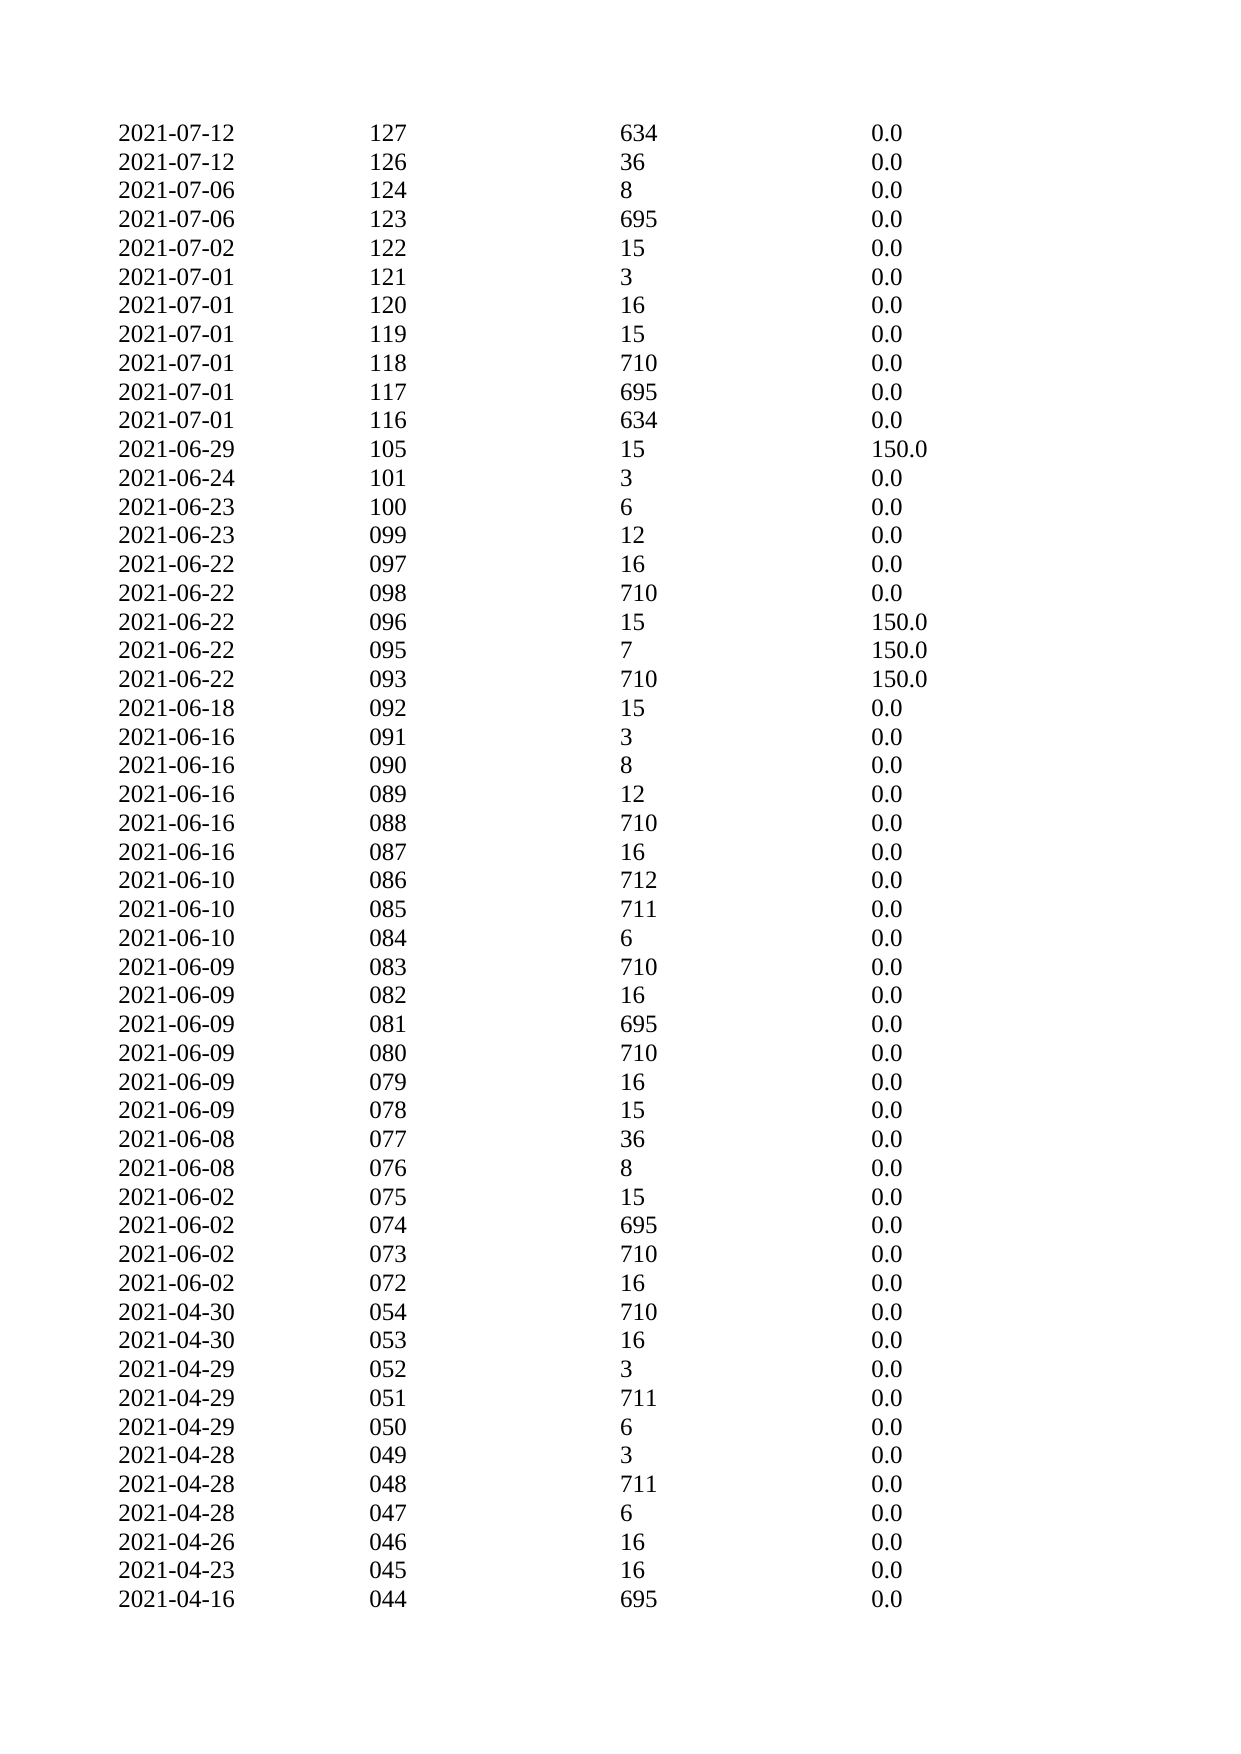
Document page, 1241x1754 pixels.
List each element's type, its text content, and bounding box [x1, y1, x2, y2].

table_cell 0.0 [871, 722, 1122, 751]
table_cell 8 [620, 751, 871, 779]
table_cell 0.0 [871, 1498, 1122, 1527]
table_cell 0.0 [871, 808, 1122, 837]
table_cell 16 [620, 1326, 871, 1354]
table_cell 0.0 [871, 1182, 1122, 1211]
table_cell 710 [620, 348, 871, 377]
table_cell 0.0 [871, 837, 1122, 866]
table_cell 2021-06-02 [118, 1239, 369, 1268]
table_cell 15 [620, 1096, 871, 1124]
table_cell 0.0 [871, 1354, 1122, 1383]
table_cell 2021-07-06 [118, 204, 369, 233]
table_cell 0.0 [871, 1124, 1122, 1153]
table_cell 075 [369, 1182, 620, 1211]
table_cell 084 [369, 923, 620, 952]
table_cell 2021-04-29 [118, 1383, 369, 1412]
table_cell 0.0 [871, 1009, 1122, 1038]
table_cell 2021-06-09 [118, 1096, 369, 1124]
table_cell 6 [620, 1498, 871, 1527]
table_cell 0.0 [871, 406, 1122, 434]
table_cell 2021-06-29 [118, 434, 369, 463]
table_cell 2021-06-08 [118, 1124, 369, 1153]
table_cell 2021-06-22 [118, 578, 369, 607]
table_cell 150.0 [871, 636, 1122, 664]
table_cell 2021-07-01 [118, 291, 369, 319]
table_cell 080 [369, 1038, 620, 1067]
table_cell 0.0 [871, 1211, 1122, 1239]
table_cell 2021-06-10 [118, 866, 369, 894]
table_cell 2021-04-28 [118, 1441, 369, 1469]
table_cell 0.0 [871, 319, 1122, 348]
table_cell 2021-04-30 [118, 1326, 369, 1354]
table_cell 2021-07-12 [118, 147, 369, 176]
table_cell 711 [620, 1383, 871, 1412]
table_cell 0.0 [871, 1441, 1122, 1469]
table_cell 16 [620, 1556, 871, 1584]
table_cell 0.0 [871, 463, 1122, 492]
table_cell 2021-06-18 [118, 693, 369, 722]
table_cell 2021-06-08 [118, 1153, 369, 1182]
table_cell 2021-06-23 [118, 521, 369, 549]
table_cell 2021-06-10 [118, 894, 369, 923]
table_cell 0.0 [871, 1096, 1122, 1124]
table_cell 0.0 [871, 377, 1122, 406]
table_cell 3 [620, 262, 871, 291]
table_cell 086 [369, 866, 620, 894]
table_cell 710 [620, 1297, 871, 1326]
table_cell 0.0 [871, 1067, 1122, 1096]
table_cell 2021-07-01 [118, 348, 369, 377]
table_cell 0.0 [871, 1584, 1122, 1613]
table_cell 6 [620, 923, 871, 952]
table_cell 8 [620, 1153, 871, 1182]
table_cell 3 [620, 1441, 871, 1469]
table_cell 6 [620, 492, 871, 521]
table_cell 116 [369, 406, 620, 434]
table_cell 0.0 [871, 176, 1122, 204]
table_cell 0.0 [871, 952, 1122, 981]
table_cell 2021-06-23 [118, 492, 369, 521]
table_cell 087 [369, 837, 620, 866]
table_cell 124 [369, 176, 620, 204]
table_cell 710 [620, 1239, 871, 1268]
table_cell 123 [369, 204, 620, 233]
table_cell 36 [620, 147, 871, 176]
table_cell 0.0 [871, 262, 1122, 291]
table_cell 0.0 [871, 1383, 1122, 1412]
table_cell 150.0 [871, 434, 1122, 463]
table_cell 0.0 [871, 981, 1122, 1009]
table_cell 15 [620, 319, 871, 348]
table_cell 0.0 [871, 1469, 1122, 1498]
table_cell 2021-06-16 [118, 779, 369, 808]
table_cell 2021-06-16 [118, 837, 369, 866]
table_cell 054 [369, 1297, 620, 1326]
table_cell 0.0 [871, 492, 1122, 521]
table_cell 710 [620, 664, 871, 693]
table_cell 2021-06-09 [118, 981, 369, 1009]
table_cell 0.0 [871, 578, 1122, 607]
table_cell 634 [620, 406, 871, 434]
table_cell 36 [620, 1124, 871, 1153]
table_cell 0.0 [871, 521, 1122, 549]
table_cell 127 [369, 118, 620, 147]
table_cell 15 [620, 607, 871, 636]
table_cell 710 [620, 578, 871, 607]
table_cell 711 [620, 1469, 871, 1498]
table_cell 2021-06-02 [118, 1182, 369, 1211]
table_cell 049 [369, 1441, 620, 1469]
table_cell 044 [369, 1584, 620, 1613]
table_cell 3 [620, 722, 871, 751]
table_cell 16 [620, 1527, 871, 1556]
table_cell 098 [369, 578, 620, 607]
table_cell 091 [369, 722, 620, 751]
table_cell 711 [620, 894, 871, 923]
table_cell 099 [369, 521, 620, 549]
table_cell 712 [620, 866, 871, 894]
table_cell 695 [620, 1211, 871, 1239]
table_cell 710 [620, 808, 871, 837]
table_cell 16 [620, 837, 871, 866]
table_cell 15 [620, 233, 871, 262]
table_cell 695 [620, 204, 871, 233]
table_cell 0.0 [871, 923, 1122, 952]
table_cell 2021-07-12 [118, 118, 369, 147]
table_cell 2021-06-16 [118, 808, 369, 837]
table_cell 100 [369, 492, 620, 521]
table_cell 085 [369, 894, 620, 923]
table_cell 2021-04-29 [118, 1354, 369, 1383]
table_cell 088 [369, 808, 620, 837]
table_cell 2021-04-29 [118, 1412, 369, 1441]
table_cell 096 [369, 607, 620, 636]
table_cell 081 [369, 1009, 620, 1038]
table_cell 0.0 [871, 204, 1122, 233]
table_cell 101 [369, 463, 620, 492]
table_cell 2021-06-09 [118, 1067, 369, 1096]
table_cell 0.0 [871, 147, 1122, 176]
table_cell 0.0 [871, 751, 1122, 779]
table_cell 710 [620, 952, 871, 981]
table_cell 095 [369, 636, 620, 664]
table_cell 2021-04-23 [118, 1556, 369, 1584]
table_cell 15 [620, 693, 871, 722]
table_cell 083 [369, 952, 620, 981]
table_cell 150.0 [871, 664, 1122, 693]
table_cell 0.0 [871, 1527, 1122, 1556]
table_cell 120 [369, 291, 620, 319]
table_cell 089 [369, 779, 620, 808]
table_cell 122 [369, 233, 620, 262]
table_cell 3 [620, 463, 871, 492]
table_cell 0.0 [871, 549, 1122, 578]
table_cell 076 [369, 1153, 620, 1182]
table_cell 2021-06-22 [118, 607, 369, 636]
table_cell 0.0 [871, 1326, 1122, 1354]
table_cell 2021-06-22 [118, 664, 369, 693]
table_cell 0.0 [871, 779, 1122, 808]
table_cell 0.0 [871, 1556, 1122, 1584]
table_cell 710 [620, 1038, 871, 1067]
table_cell 12 [620, 521, 871, 549]
table_cell 0.0 [871, 1297, 1122, 1326]
table_cell 16 [620, 1268, 871, 1297]
table_cell 072 [369, 1268, 620, 1297]
table_cell 0.0 [871, 1038, 1122, 1067]
table_cell 2021-06-22 [118, 636, 369, 664]
table_cell 047 [369, 1498, 620, 1527]
table_cell 0.0 [871, 1412, 1122, 1441]
table_cell 0.0 [871, 866, 1122, 894]
table_cell 078 [369, 1096, 620, 1124]
table_cell 16 [620, 291, 871, 319]
table_cell 695 [620, 1584, 871, 1613]
table_cell 0.0 [871, 693, 1122, 722]
table_cell 051 [369, 1383, 620, 1412]
table_cell 2021-04-26 [118, 1527, 369, 1556]
table_cell 0.0 [871, 894, 1122, 923]
table_cell 3 [620, 1354, 871, 1383]
table_cell 2021-07-02 [118, 233, 369, 262]
table_cell 105 [369, 434, 620, 463]
table_cell 2021-06-09 [118, 952, 369, 981]
table_cell 2021-07-01 [118, 377, 369, 406]
table_cell 045 [369, 1556, 620, 1584]
table_cell 0.0 [871, 348, 1122, 377]
table_cell 150.0 [871, 607, 1122, 636]
table_cell 2021-06-22 [118, 549, 369, 578]
table_cell 2021-04-30 [118, 1297, 369, 1326]
table_cell 093 [369, 664, 620, 693]
table_cell 2021-04-28 [118, 1469, 369, 1498]
table_cell 097 [369, 549, 620, 578]
table_cell 050 [369, 1412, 620, 1441]
table_cell 2021-07-01 [118, 319, 369, 348]
table_cell 2021-06-10 [118, 923, 369, 952]
table_cell 121 [369, 262, 620, 291]
table_cell 695 [620, 1009, 871, 1038]
table_cell 117 [369, 377, 620, 406]
table_cell 0.0 [871, 233, 1122, 262]
table_cell 12 [620, 779, 871, 808]
table_cell 15 [620, 1182, 871, 1211]
table_cell 0.0 [871, 1153, 1122, 1182]
table_cell 073 [369, 1239, 620, 1268]
table_cell 695 [620, 377, 871, 406]
table_cell 077 [369, 1124, 620, 1153]
table_cell 048 [369, 1469, 620, 1498]
table_cell 15 [620, 434, 871, 463]
table_cell 092 [369, 693, 620, 722]
table_cell 119 [369, 319, 620, 348]
table_cell 2021-06-02 [118, 1268, 369, 1297]
table_cell 079 [369, 1067, 620, 1096]
table_cell 8 [620, 176, 871, 204]
table_cell 2021-07-01 [118, 262, 369, 291]
table_cell 074 [369, 1211, 620, 1239]
table_cell 2021-06-09 [118, 1009, 369, 1038]
table_cell 0.0 [871, 1239, 1122, 1268]
table_cell 0.0 [871, 1268, 1122, 1297]
table_cell 0.0 [871, 291, 1122, 319]
table_cell 046 [369, 1527, 620, 1556]
table_cell 16 [620, 981, 871, 1009]
table_cell 634 [620, 118, 871, 147]
table_cell 2021-07-01 [118, 406, 369, 434]
table_cell 0.0 [871, 118, 1122, 147]
table_cell 090 [369, 751, 620, 779]
table_cell 2021-07-06 [118, 176, 369, 204]
table_cell 2021-06-02 [118, 1211, 369, 1239]
table_cell 126 [369, 147, 620, 176]
table_cell 053 [369, 1326, 620, 1354]
table_cell 2021-06-16 [118, 751, 369, 779]
table_cell 6 [620, 1412, 871, 1441]
table_cell 2021-04-28 [118, 1498, 369, 1527]
table_cell 16 [620, 1067, 871, 1096]
table_cell 2021-06-09 [118, 1038, 369, 1067]
table_cell 2021-06-16 [118, 722, 369, 751]
table_cell 118 [369, 348, 620, 377]
table_cell 2021-06-24 [118, 463, 369, 492]
table_cell 16 [620, 549, 871, 578]
table_cell 2021-04-16 [118, 1584, 369, 1613]
table_cell 7 [620, 636, 871, 664]
table_cell 082 [369, 981, 620, 1009]
table_cell 052 [369, 1354, 620, 1383]
